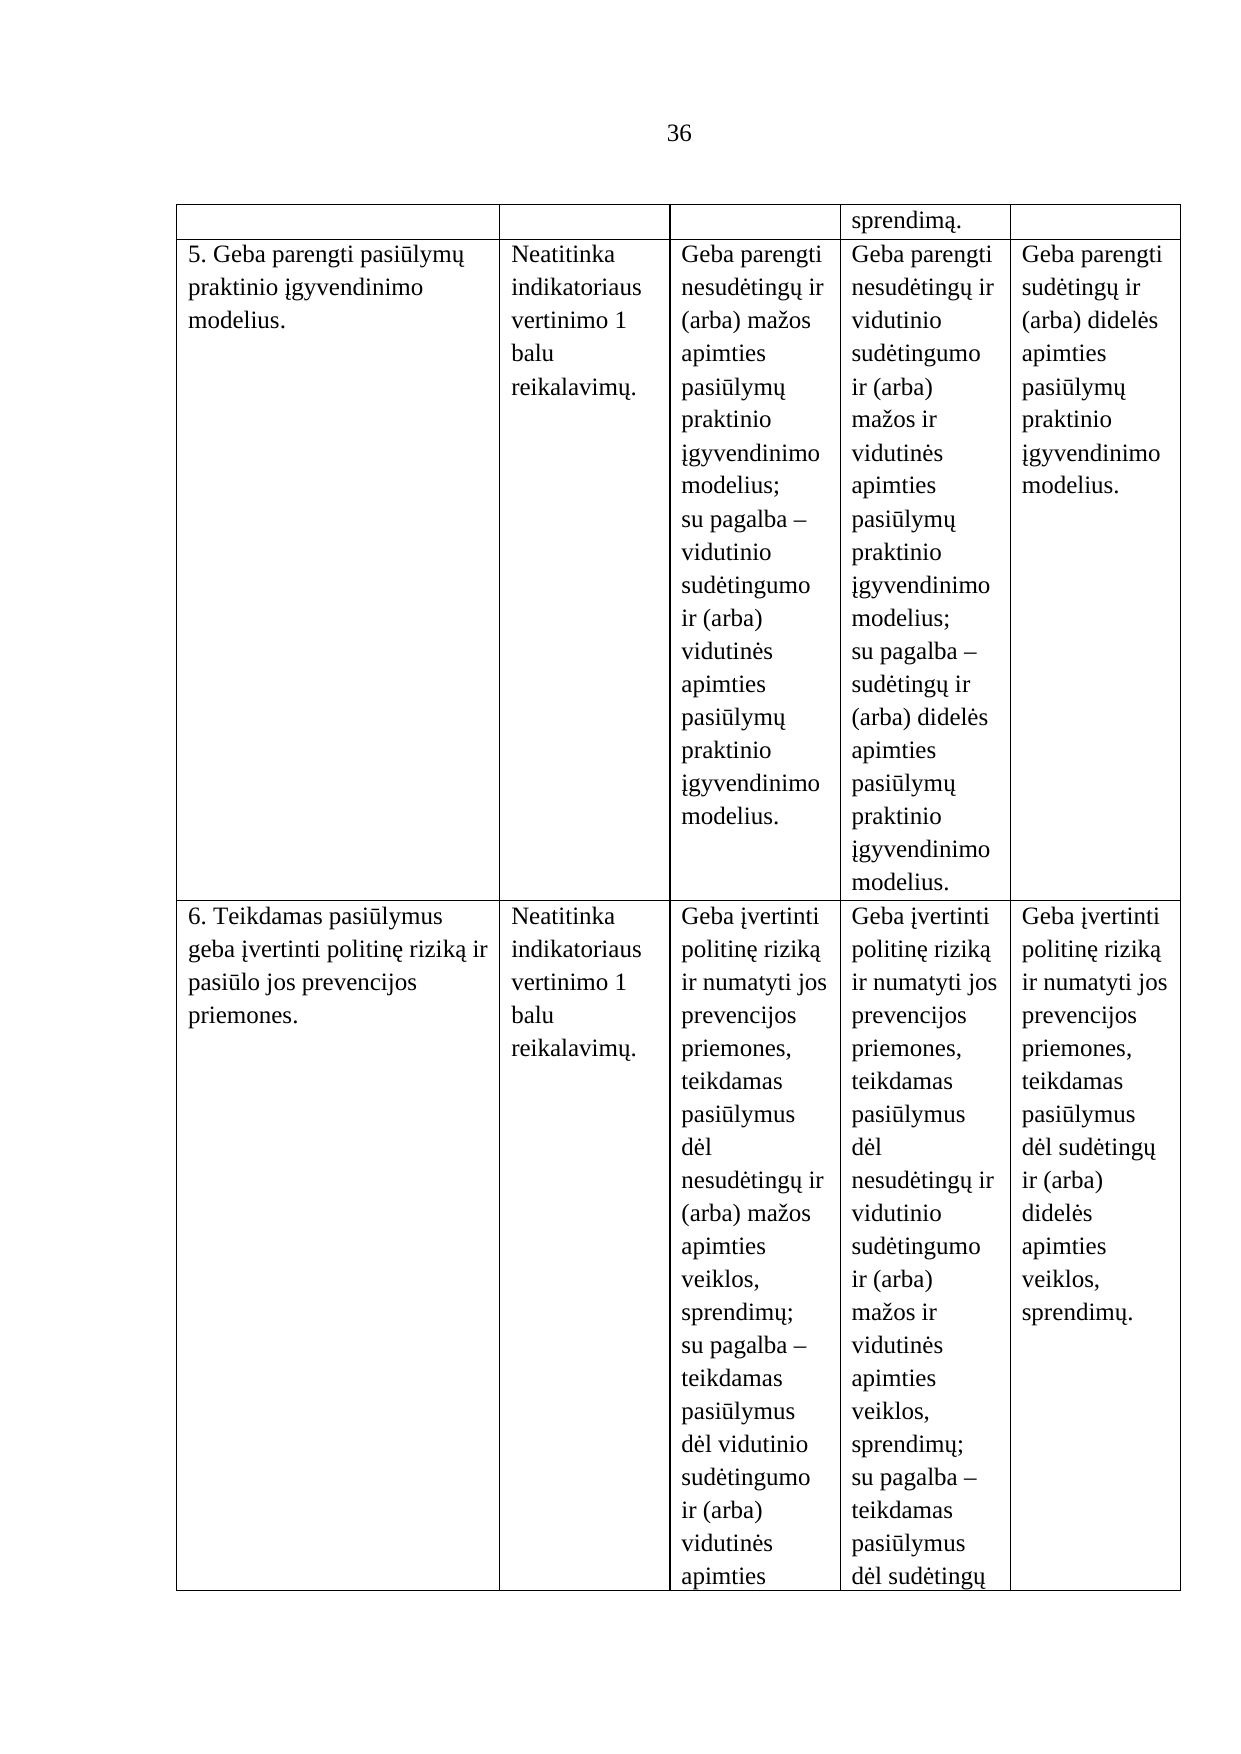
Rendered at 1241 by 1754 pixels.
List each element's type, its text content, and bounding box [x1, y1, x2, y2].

table_cell Geba įvertinti politinę riziką ir numatyti jos prevencijos priemones, teikdamas pasiūlymus dėl nesudėtingų ir (arba) mažos apimties veiklos, sprendimų; su pagalba – teikdamas pasiūlymus dėl vidutinio sudėtingumo ir (arba) vidutinės apimties [671, 901, 840, 1590]
table_cell Geba parengti nesudėtingų ir (arba) mažos apimties pasiūlymų praktinio įgyvendinimo modelius; su pagalba – vidutinio sudėtingumo ir (arba) vidutinės apimties pasiūlymų praktinio įgyvendinimo modelius. [671, 240, 840, 900]
table_cell [671, 205, 840, 238]
table_cell Neatitinka indikatoriaus vertinimo 1 balu reikalavimų. [500, 901, 669, 1590]
table_cell [1011, 205, 1180, 238]
table_cell Geba parengti sudėtingų ir (arba) didelės apimties pasiūlymų praktinio įgyvendinimo modelius. [1011, 240, 1180, 900]
table_cell [177, 205, 499, 238]
table_cell Geba įvertinti politinę riziką ir numatyti jos prevencijos priemones, teikdamas pasiūlymus dėl sudėtingų ir (arba) didelės apimties veiklos, sprendimų. [1011, 901, 1180, 1590]
table_cell [500, 205, 669, 238]
table_cell 6. Teikdamas pasiūlymus geba įvertinti politinę riziką ir pasiūlo jos prevencijos priemones. [177, 901, 499, 1590]
table_cell Geba parengti nesudėtingų ir vidutinio sudėtingumo ir (arba) mažos ir vidutinės apimties pasiūlymų praktinio įgyvendinimo modelius; su pagalba – sudėtingų ir (arba) didelės apimties pasiūlymų praktinio įgyvendinimo modelius. [841, 240, 1010, 900]
table_cell sprendimą. [841, 205, 1010, 238]
table_cell Geba įvertinti politinę riziką ir numatyti jos prevencijos priemones, teikdamas pasiūlymus dėl nesudėtingų ir vidutinio sudėtingumo ir (arba) mažos ir vidutinės apimties veiklos, sprendimų; su pagalba – teikdamas pasiūlymus dėl sudėtingų [841, 901, 1010, 1590]
table_cell 5. Geba parengti pasiūlymų praktinio įgyvendinimo modelius. [177, 240, 499, 900]
table_cell Neatitinka indikatoriaus vertinimo 1 balu reikalavimų. [500, 240, 669, 900]
